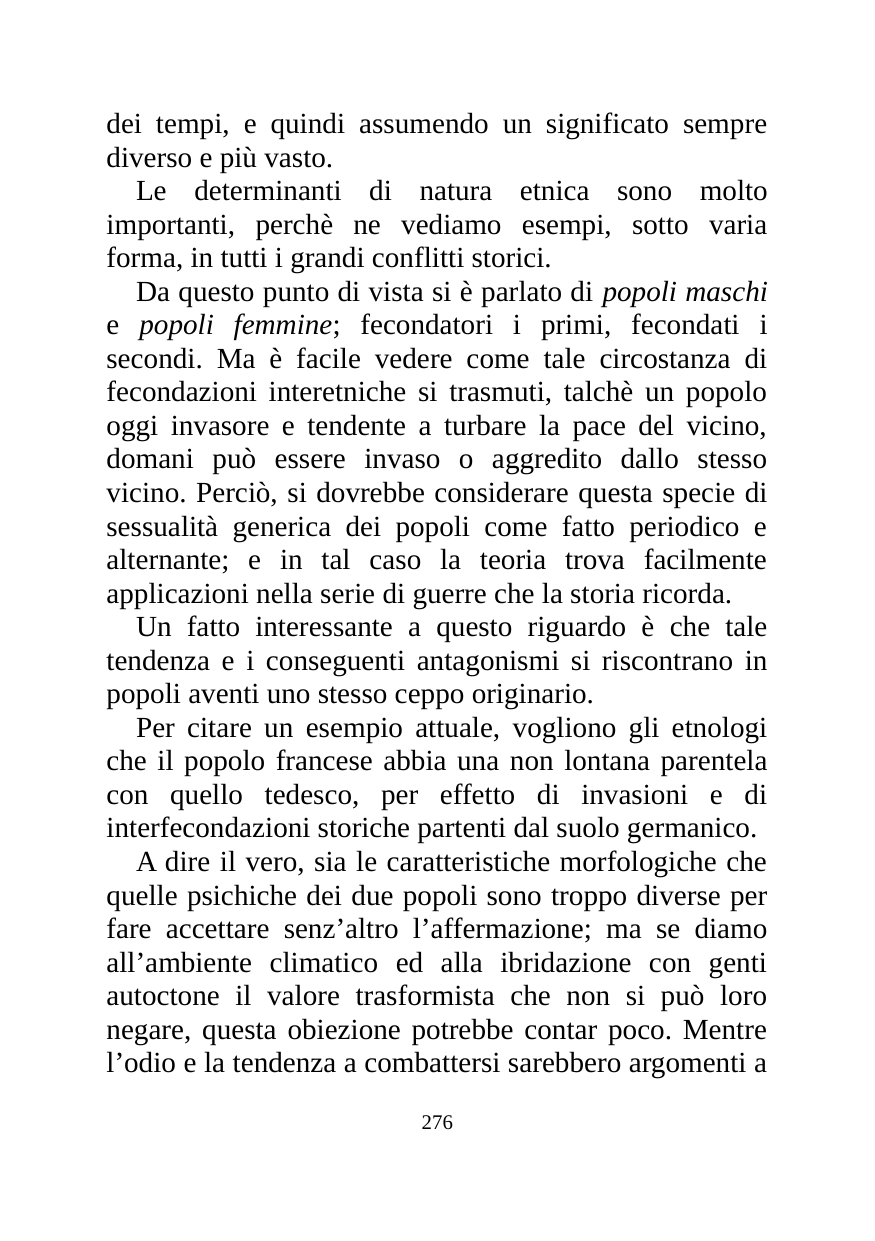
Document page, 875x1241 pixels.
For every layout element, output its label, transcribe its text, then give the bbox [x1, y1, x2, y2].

text Un fatto interessante a questo riguardo è che tale tendenza e i conseguenti antagonismi si riscontrano in popoli aventi uno stesso ceppo originario. [106, 609, 768, 710]
text Le determinanti di natura etnica sono molto importanti, perchè ne vediamo esempi, sotto varia forma, in tutti i grandi conflitti storici. [106, 173, 768, 274]
text A dire il vero, sia le caratteristiche morfologiche che quelle psichiche dei due popoli sono troppo diverse per fare accettare senz’altro l’affermazione; ma se diamo all’ambiente climatico ed alla ibridazione con genti autoctone il valore trasformista che non si può loro negare, questa obiezione potrebbe contar poco. Mentre l’odio e la tendenza a combattersi sarebbero argomenti a [106, 844, 768, 1079]
text Per citare un esempio attuale, vogliono gli etnologi che il popolo francese abbia una non lontana parentela con quello tedesco, per effetto di invasioni e di interfecondazioni storiche partenti dal suolo germanico. [106, 710, 768, 844]
text Da questo punto di vista si è parlato di popoli maschi e popoli femmine; fecondatori i primi, fecondati i secondi. Ma è facile vedere come tale circostanza di fecondazioni interetniche si trasmuti, talchè un popolo oggi invasore e tendente a turbare la pace del vicino, domani può essere invaso o aggredito dallo stesso vicino. Perciò, si dovrebbe considerare questa specie di sessualità generica dei popoli come fatto periodico e alternante; e in tal caso la teoria trova facilmente applicazioni nella serie di guerre che la storia ricorda. [106, 274, 768, 609]
text dei tempi, e quindi assumendo un significato sempre diverso e più vasto. [106, 106, 768, 173]
